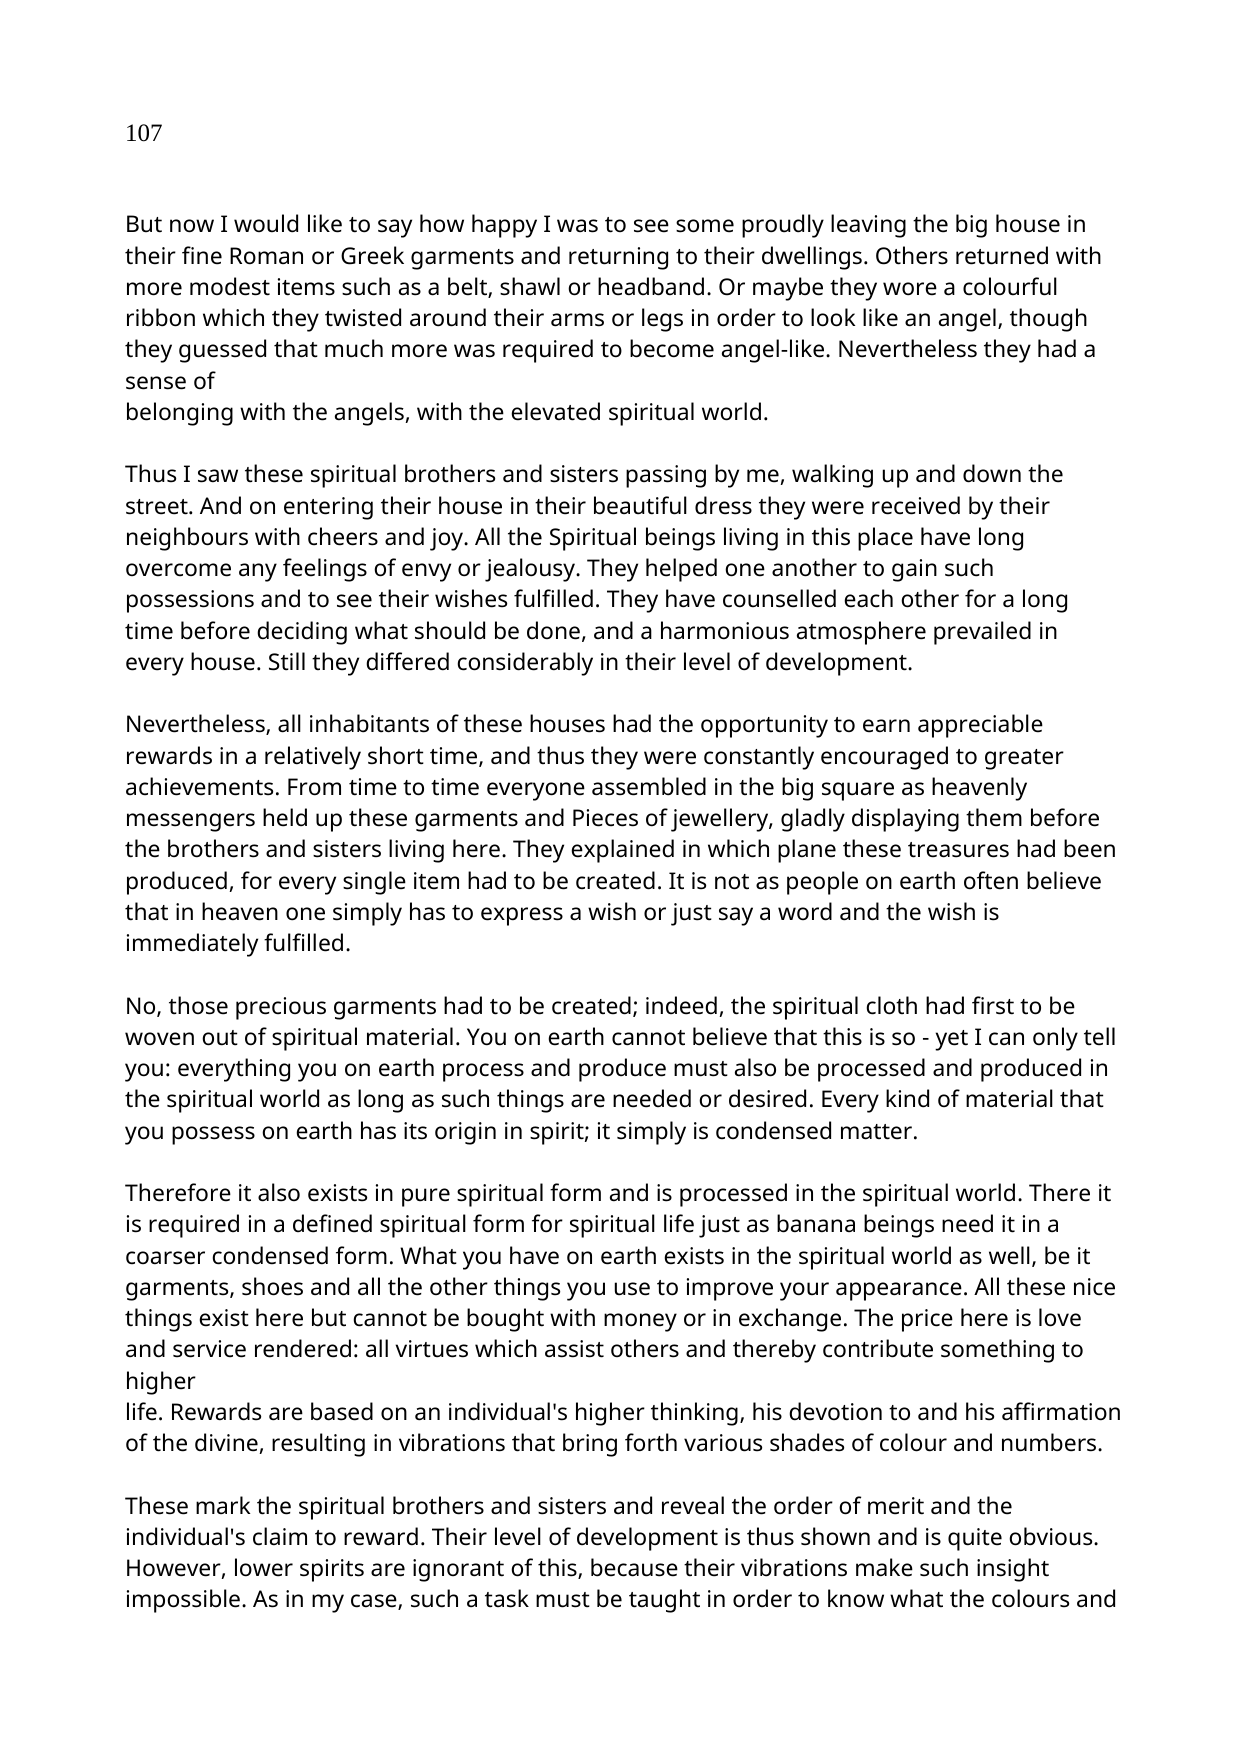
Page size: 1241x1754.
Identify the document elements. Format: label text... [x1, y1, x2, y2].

text Therefore it also exists in pure spiritual form and is processed in the spiritual world. There it is required in a defined spiritual form for spiritual life just as banana beings need it in a coarser condensed form. What you have on earth exists in the spiritual world as well, be it garments, shoes and all the other things you use to improve your appearance. All these nice things exist here but cannot be bought with money or in exchange. The price here is love and service rendered: all virtues which assist others and thereby contribute something to higher [125, 1177, 1123, 1396]
text No, those precious garments had to be created; indeed, the spiritual cloth had first to be woven out of spiritual material. You on earth cannot believe that this is so - yet I can only tell you: everything you on earth process and produce must also be processed and produced in the spiritual world as long as such things are needed or desired. Every kind of material that you possess on earth has its origin in spirit; it simply is condensed matter. [125, 989, 1123, 1146]
text Thus I saw these spiritual brothers and sisters passing by me, walking up and down the street. And on entering their house in their beautiful dress they were received by their neighbours with cheers and joy. All the Spiritual beings living in this place have long overcome any feelings of envy or jealousy. They helped one another to gain such possessions and to see their wishes fulfilled. They have counselled each other for a long time before deciding what should be done, and a harmonious atmosphere prevailed in every house. Still they differed considerably in their level of development. [125, 458, 1123, 677]
text life. Rewards are based on an individual's higher thinking, his devotion to and his affirmation of the divine, resulting in vibrations that bring forth various shades of colour and numbers. [125, 1396, 1123, 1458]
text belonging with the angels, with the elevated spiritual world. [125, 396, 1123, 427]
text But now I would like to say how happy I was to see some proudly leaving the big house in their fine Roman or Greek garments and returning to their dwellings. Others returned with more modest items such as a belt, shawl or headband. Or maybe they wore a colourful ribbon which they twisted around their arms or legs in order to look like an angel, though they guessed that much more was required to become angel-like. Nevertheless they had a sense of [125, 208, 1123, 396]
text These mark the spiritual brothers and sisters and reveal the order of merit and the individual's claim to reward. Their level of development is thus shown and is quite obvious. However, lower spirits are ignorant of this, because their vibrations make such insight impossible. As in my case, such a task must be taught in order to know what the colours and [125, 1489, 1123, 1614]
text Nevertheless, all inhabitants of these houses had the opportunity to earn appreciable rewards in a relatively short time, and thus they were constantly encouraged to greater achievements. From time to time everyone assembled in the big square as heavenly messengers held up these garments and Pieces of jewellery, gladly displaying them before the brothers and sisters living here. They explained in which plane these treasures had been produced, for every single item had to be created. It is not as people on earth often believe that in heaven one simply has to express a wish or just say a word and the wish is immediately fulfilled. [125, 708, 1123, 958]
